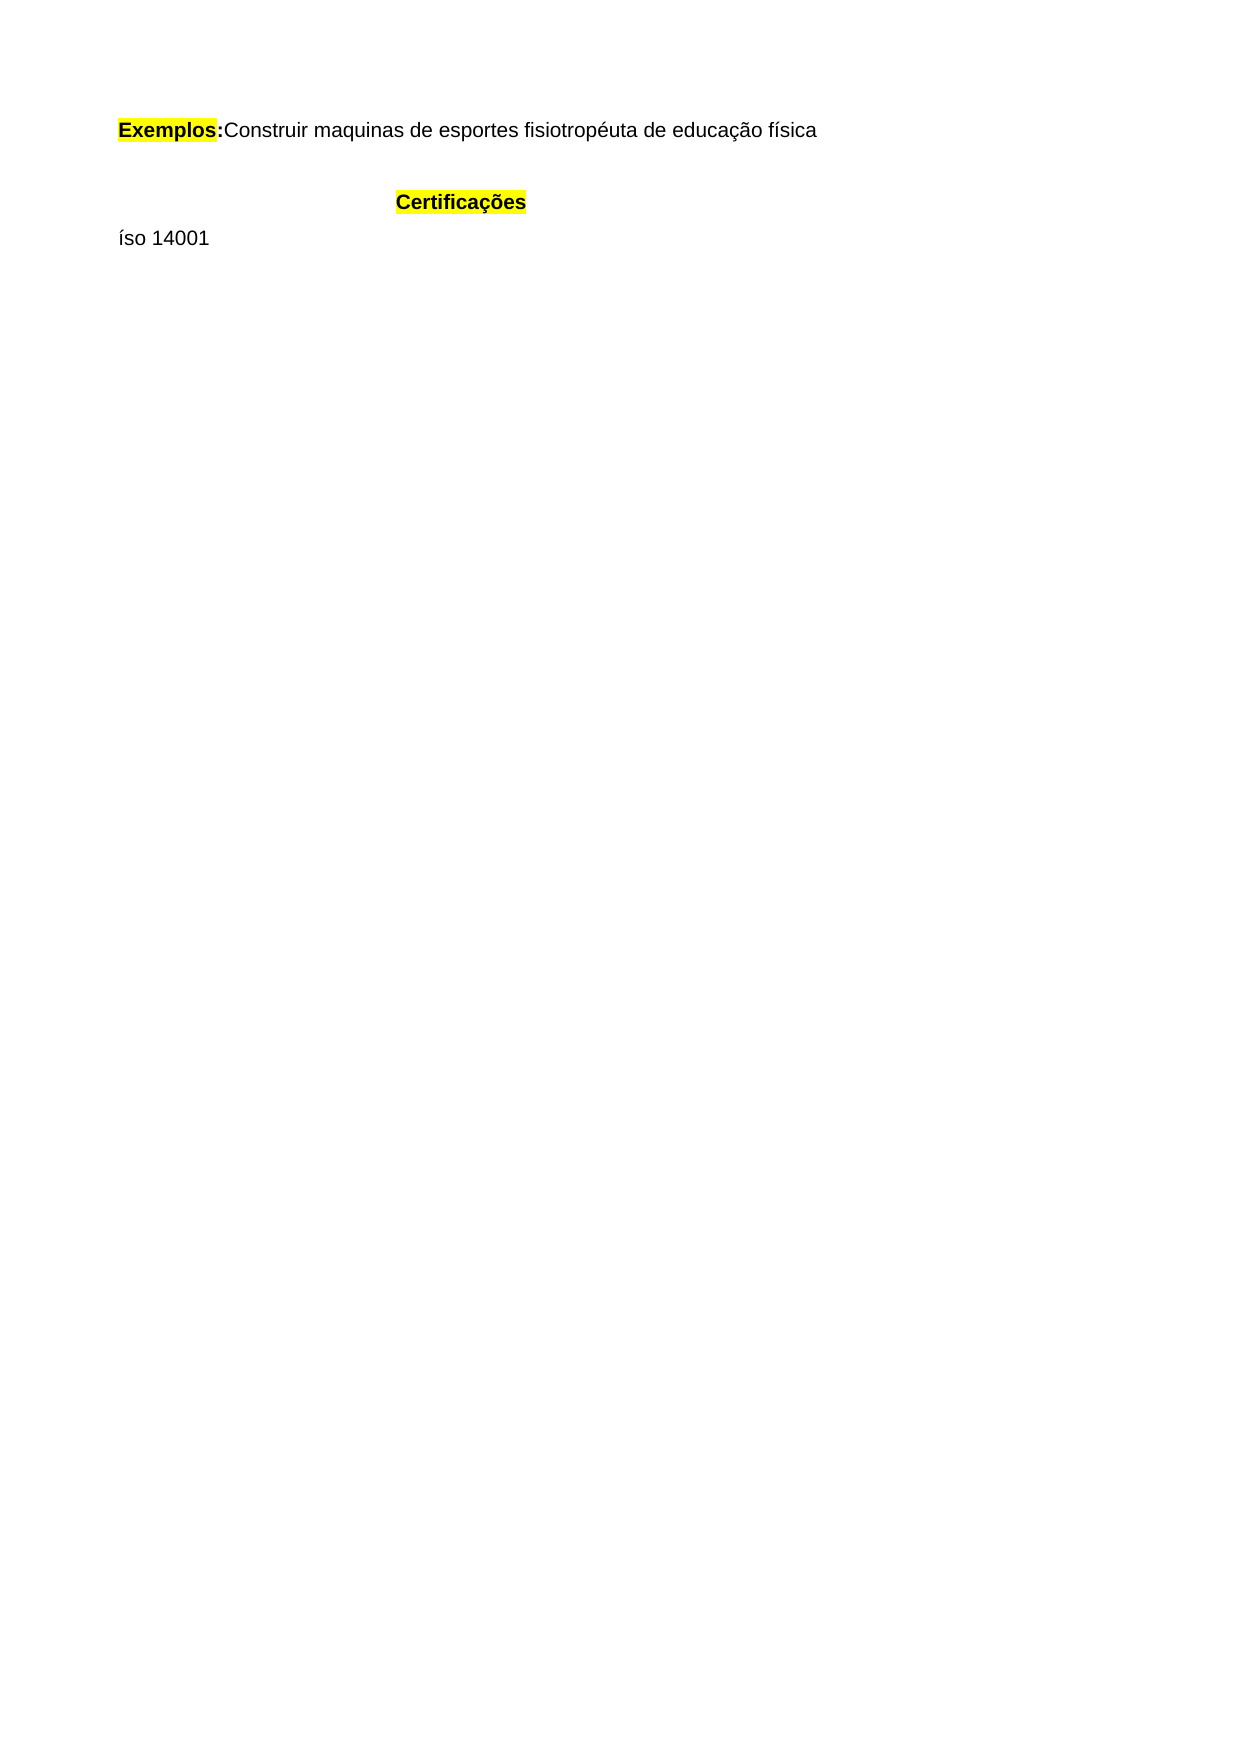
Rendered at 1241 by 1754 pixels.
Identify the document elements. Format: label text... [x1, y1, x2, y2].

text íso 14001 [118, 226, 1122, 250]
text Certificações [118, 190, 1075, 214]
text Exemplos:Construir maquinas de esportes fisiotropéuta de educação física [118, 118, 1122, 142]
